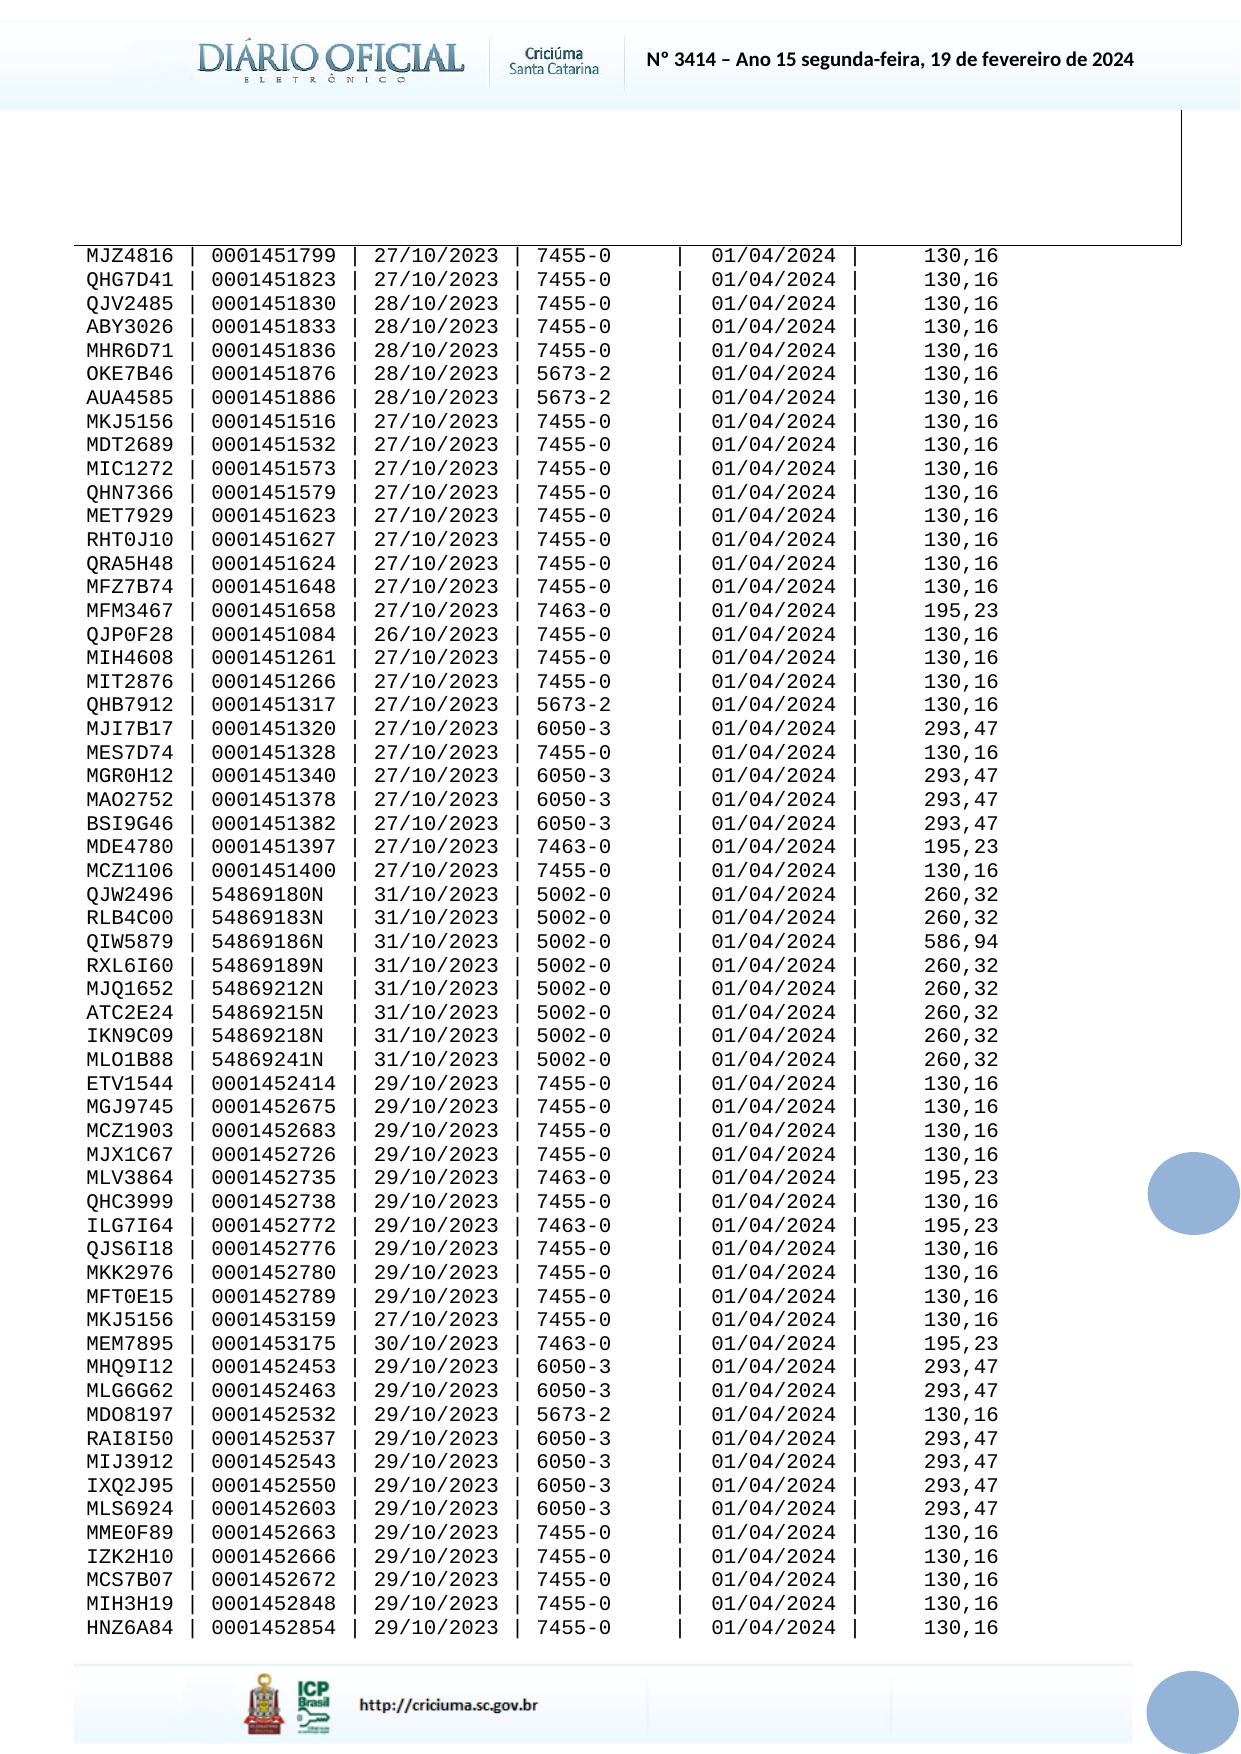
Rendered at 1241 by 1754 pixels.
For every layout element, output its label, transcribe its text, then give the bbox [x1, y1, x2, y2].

text MHR6D71 | 0001451836 | 28/10/2023 | 7455-0 | 01/04/2024 | 130,16 [74, 340, 1181, 363]
text MET7929 | 0001451623 | 27/10/2023 | 7455-0 | 01/04/2024 | 130,16 [74, 505, 1181, 529]
text MFT0E15 | 0001452789 | 29/10/2023 | 7455-0 | 01/04/2024 | 130,16 [74, 1286, 1181, 1309]
text QJS6I18 | 0001452776 | 29/10/2023 | 7455-0 | 01/04/2024 | 130,16 [74, 1238, 1181, 1262]
text MES7D74 | 0001451328 | 27/10/2023 | 7455-0 | 01/04/2024 | 130,16 [74, 742, 1181, 765]
text MLS6924 | 0001452603 | 29/10/2023 | 6050-3 | 01/04/2024 | 293,47 [74, 1498, 1181, 1522]
text MME0F89 | 0001452663 | 29/10/2023 | 7455-0 | 01/04/2024 | 130,16 [74, 1522, 1181, 1546]
text MKK2976 | 0001452780 | 29/10/2023 | 7455-0 | 01/04/2024 | 130,16 [74, 1262, 1181, 1286]
text QJW2496 | 54869180N | 31/10/2023 | 5002-0 | 01/04/2024 | 260,32 [74, 884, 1181, 907]
text MLO1B88 | 54869241N | 31/10/2023 | 5002-0 | 01/04/2024 | 260,32 [74, 1049, 1181, 1073]
text QRA5H48 | 0001451624 | 27/10/2023 | 7455-0 | 01/04/2024 | 130,16 [74, 553, 1181, 576]
text MGR0H12 | 0001451340 | 27/10/2023 | 6050-3 | 01/04/2024 | 293,47 [74, 765, 1181, 789]
text IZK2H10 | 0001452666 | 29/10/2023 | 7455-0 | 01/04/2024 | 130,16 [74, 1546, 1181, 1569]
text MJQ1652 | 54869212N | 31/10/2023 | 5002-0 | 01/04/2024 | 260,32 [74, 978, 1181, 1002]
text MJX1C67 | 0001452726 | 29/10/2023 | 7455-0 | 01/04/2024 | 130,16 [74, 1144, 1181, 1167]
text MIJ3912 | 0001452543 | 29/10/2023 | 6050-3 | 01/04/2024 | 293,47 [74, 1451, 1181, 1475]
text QJV2485 | 0001451830 | 28/10/2023 | 7455-0 | 01/04/2024 | 130,16 [74, 292, 1181, 316]
text MCZ1106 | 0001451400 | 27/10/2023 | 7455-0 | 01/04/2024 | 130,16 [74, 860, 1181, 884]
text MFZ7B74 | 0001451648 | 27/10/2023 | 7455-0 | 01/04/2024 | 130,16 [74, 576, 1181, 600]
text ETV1544 | 0001452414 | 29/10/2023 | 7455-0 | 01/04/2024 | 130,16 [74, 1073, 1181, 1096]
text MKJ5156 | 0001451516 | 27/10/2023 | 7455-0 | 01/04/2024 | 130,16 [74, 411, 1181, 434]
text MIT2876 | 0001451266 | 27/10/2023 | 7455-0 | 01/04/2024 | 130,16 [74, 671, 1181, 694]
text MLV3864 | 0001452735 | 29/10/2023 | 7463-0 | 01/04/2024 | 195,23 [74, 1167, 1157, 1191]
text QHC3999 | 0001452738 | 29/10/2023 | 7455-0 | 01/04/2024 | 130,16 [74, 1191, 1153, 1215]
text MIC1272 | 0001451573 | 27/10/2023 | 7455-0 | 01/04/2024 | 130,16 [74, 458, 1181, 482]
text QJP0F28 | 0001451084 | 26/10/2023 | 7455-0 | 01/04/2024 | 130,16 [74, 623, 1181, 647]
text ATC2E24 | 54869215N | 31/10/2023 | 5002-0 | 01/04/2024 | 260,32 [74, 1002, 1181, 1026]
text QHB7912 | 0001451317 | 27/10/2023 | 5673-2 | 01/04/2024 | 130,16 [74, 694, 1181, 718]
text MJI7B17 | 0001451320 | 27/10/2023 | 6050-3 | 01/04/2024 | 293,47 [74, 718, 1181, 742]
text MGJ9745 | 0001452675 | 29/10/2023 | 7455-0 | 01/04/2024 | 130,16 [74, 1096, 1181, 1120]
text MAO2752 | 0001451378 | 27/10/2023 | 6050-3 | 01/04/2024 | 293,47 [74, 789, 1181, 813]
text BSI9G46 | 0001451382 | 27/10/2023 | 6050-3 | 01/04/2024 | 293,47 [74, 813, 1181, 836]
text MDE4780 | 0001451397 | 27/10/2023 | 7463-0 | 01/04/2024 | 195,23 [74, 836, 1181, 860]
text MKJ5156 | 0001453159 | 27/10/2023 | 7455-0 | 01/04/2024 | 130,16 [74, 1309, 1181, 1333]
text MIH4608 | 0001451261 | 27/10/2023 | 7455-0 | 01/04/2024 | 130,16 [74, 647, 1181, 671]
text MEM7895 | 0001453175 | 30/10/2023 | 7463-0 | 01/04/2024 | 195,23 [74, 1333, 1181, 1357]
text RHT0J10 | 0001451627 | 27/10/2023 | 7455-0 | 01/04/2024 | 130,16 [74, 529, 1181, 553]
text OKE7B46 | 0001451876 | 28/10/2023 | 5673-2 | 01/04/2024 | 130,16 [74, 363, 1181, 387]
text AUA4585 | 0001451886 | 28/10/2023 | 5673-2 | 01/04/2024 | 130,16 [74, 387, 1181, 411]
text ABY3026 | 0001451833 | 28/10/2023 | 7455-0 | 01/04/2024 | 130,16 [74, 316, 1181, 340]
text QIW5879 | 54869186N | 31/10/2023 | 5002-0 | 01/04/2024 | 586,94 [74, 931, 1181, 954]
text MCZ1903 | 0001452683 | 29/10/2023 | 7455-0 | 01/04/2024 | 130,16 [74, 1120, 1181, 1144]
text IXQ2J95 | 0001452550 | 29/10/2023 | 6050-3 | 01/04/2024 | 293,47 [74, 1475, 1181, 1498]
text MJZ4816 | 0001451799 | 27/10/2023 | 7455-0 | 01/04/2024 | 130,16 [74, 245, 1181, 269]
text MDO8197 | 0001452532 | 29/10/2023 | 5673-2 | 01/04/2024 | 130,16 [74, 1404, 1181, 1427]
text ILG7I64 | 0001452772 | 29/10/2023 | 7463-0 | 01/04/2024 | 195,23 [74, 1215, 1181, 1238]
text MCS7B07 | 0001452672 | 29/10/2023 | 7455-0 | 01/04/2024 | 130,16 [74, 1569, 1181, 1593]
text IKN9C09 | 54869218N | 31/10/2023 | 5002-0 | 01/04/2024 | 260,32 [74, 1026, 1181, 1049]
text MDT2689 | 0001451532 | 27/10/2023 | 7455-0 | 01/04/2024 | 130,16 [74, 434, 1181, 458]
text RLB4C00 | 54869183N | 31/10/2023 | 5002-0 | 01/04/2024 | 260,32 [74, 907, 1181, 931]
text MLG6G62 | 0001452463 | 29/10/2023 | 6050-3 | 01/04/2024 | 293,47 [74, 1380, 1181, 1404]
text QHN7366 | 0001451579 | 27/10/2023 | 7455-0 | 01/04/2024 | 130,16 [74, 482, 1181, 505]
text MFM3467 | 0001451658 | 27/10/2023 | 7463-0 | 01/04/2024 | 195,23 [74, 600, 1181, 623]
text MIH3H19 | 0001452848 | 29/10/2023 | 7455-0 | 01/04/2024 | 130,16 [74, 1593, 1181, 1617]
text HNZ6A84 | 0001452854 | 29/10/2023 | 7455-0 | 01/04/2024 | 130,16 [74, 1617, 1181, 1640]
text MHQ9I12 | 0001452453 | 29/10/2023 | 6050-3 | 01/04/2024 | 293,47 [74, 1357, 1181, 1380]
text RAI8I50 | 0001452537 | 29/10/2023 | 6050-3 | 01/04/2024 | 293,47 [74, 1427, 1181, 1451]
text QHG7D41 | 0001451823 | 27/10/2023 | 7455-0 | 01/04/2024 | 130,16 [74, 269, 1181, 292]
text RXL6I60 | 54869189N | 31/10/2023 | 5002-0 | 01/04/2024 | 260,32 [74, 954, 1181, 978]
